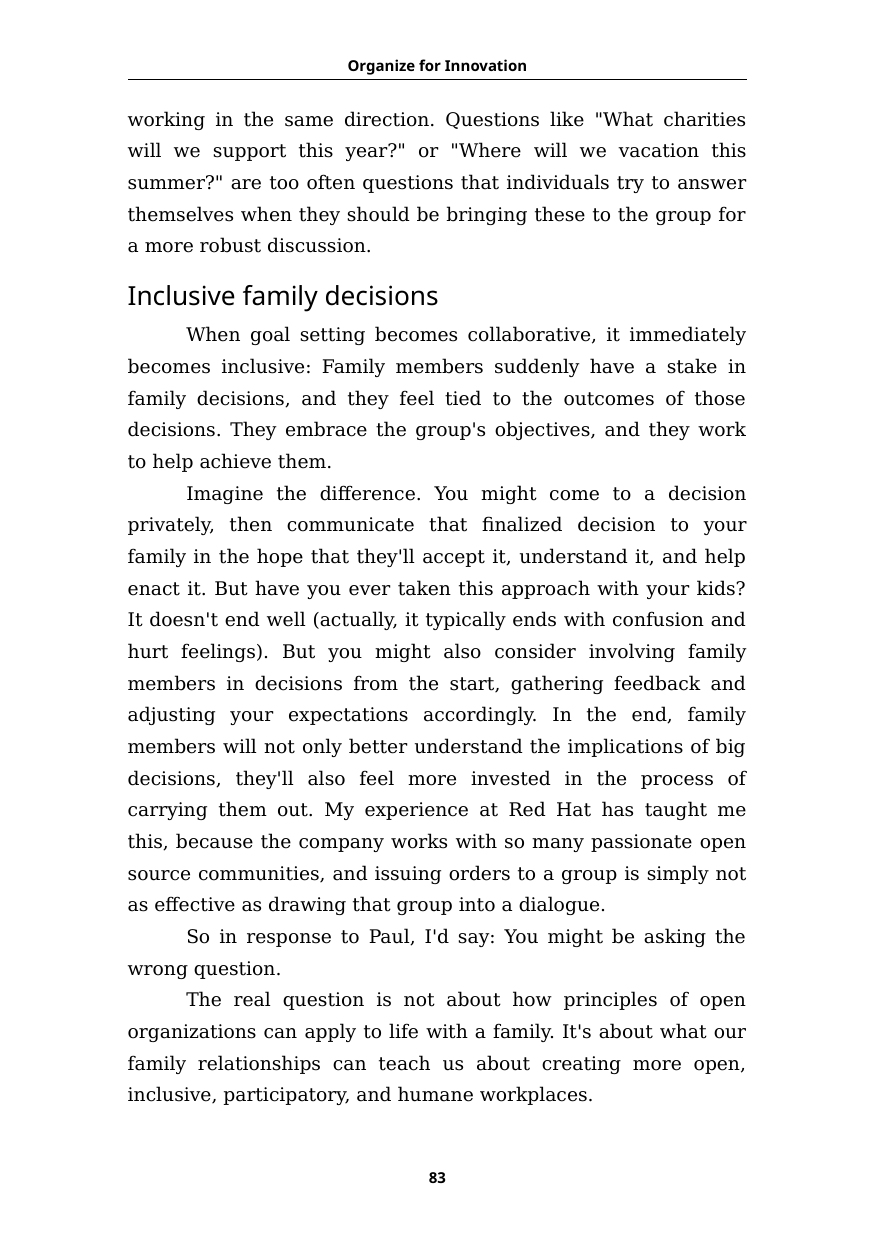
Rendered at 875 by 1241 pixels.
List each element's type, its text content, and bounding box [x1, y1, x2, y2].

text working in the same direction. Questions like "What charities will we support this year?" or "Where will we vacation this summer?" are too often questions that individuals try to answer themselves when they should be bringing these to the group for a more robust discussion. [127, 109, 747, 257]
text Imagine the difference. You might come to a decision privately, then communicate that finalized decision to your family in the hope that they'll accept it, understand it, and help enact it. But have you ever taken this approach with your kids? It doesn't end well (actually, it typically ends with confusion and hurt feelings). But you might also consider involving family members in decisions from the start, gathering feedback and adjusting your expectations accordingly. In the end, family members will not only better understand the implications of big decisions, they'll also feel more invested in the process of carrying them out. My experience at Red Hat has taught me this, because the company works with so many passionate open source communities, and issuing orders to a group is simply not as effective as drawing that group into a dialogue. [127, 483, 747, 916]
subtitle Inclusive family decisions [127, 282, 747, 312]
text So in response to Paul, I'd say: You might be asking the wrong question. [127, 926, 747, 980]
text The real question is not about how principles of open organizations can apply to life with a family. It's about what our family relationships can teach us about creating more open, inclusive, participatory, and humane workplaces. [127, 989, 747, 1106]
text When goal setting becomes collaborative, it immediately becomes inclusive: Family members suddenly have a stake in family decisions, and they feel tied to the outcomes of those decisions. They embrace the group's objectives, and they work to help achieve them. [127, 324, 747, 473]
